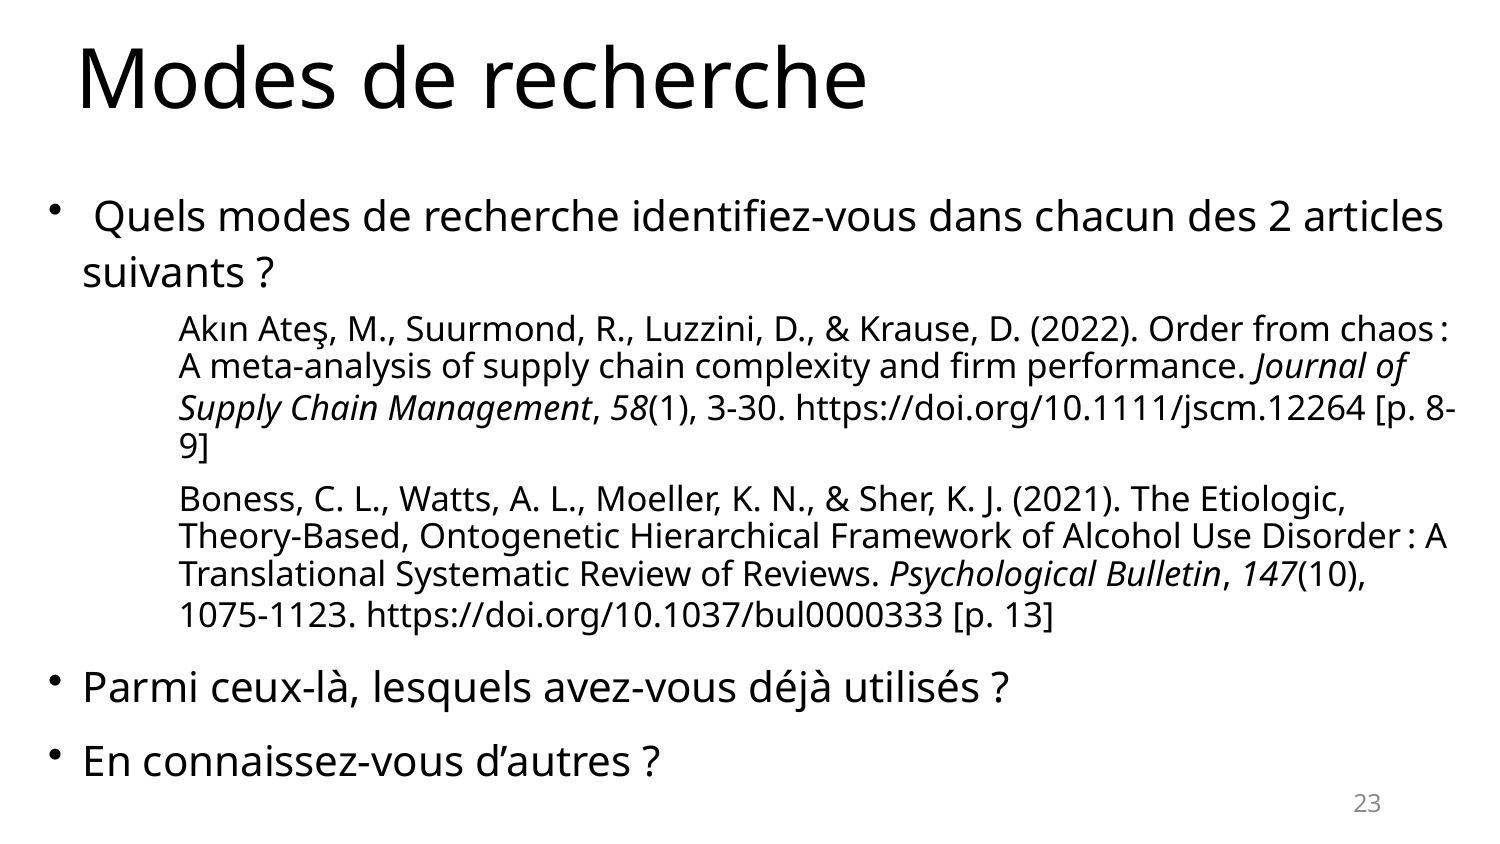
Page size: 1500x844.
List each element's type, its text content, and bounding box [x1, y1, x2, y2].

list Quels modes de recherche identifiez-vous dans chacun des 2 articles suivants ? Akın Ateş, M., Suurmond, R., Luzzini, D., & Krause, D. (2022). Order from chaos : A meta-analysis of supply chain complexity and firm performance. Journal of Supply Chain Management, 58(1), 3‑30. https://doi.org/10.1111/jscm.12264 [p. 8-9] Boness, C. L., Watts, A. L., Moeller, K. N., & Sher, K. J. (2021). The Etiologic, Theory-Based, Ontogenetic Hierarchical Framework of Alcohol Use Disorder : A Translational Systematic Review of Reviews. Psychological Bulletin, 147(10), 1075‑1123. https://doi.org/10.1037/bul0000333 [p. 13] Parmi ceux-là, lesquels avez-vous déjà utilisés ? En connaissez-vous d’autres ? [33, 177, 1477, 797]
title Modes de recherche [60, 0, 1354, 164]
